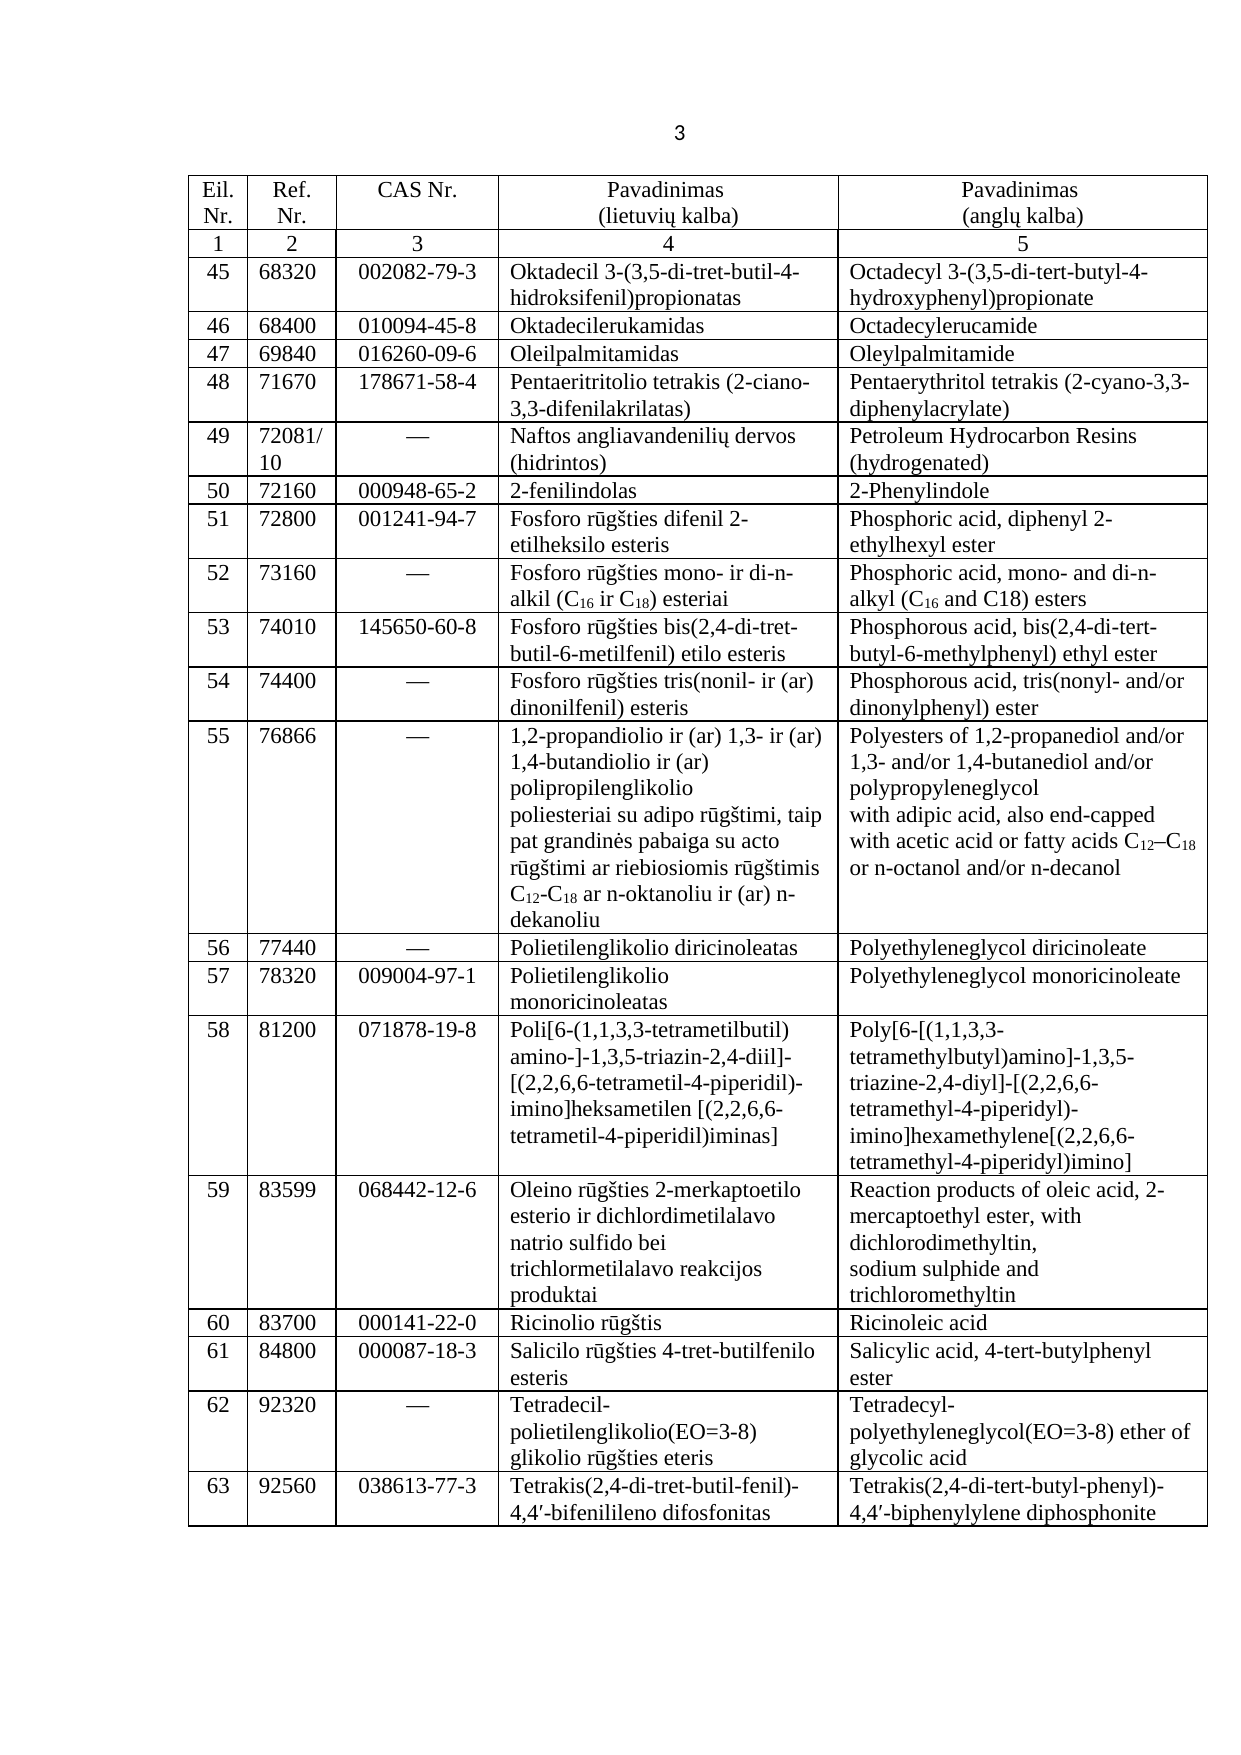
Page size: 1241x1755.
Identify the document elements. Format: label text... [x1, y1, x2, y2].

table_cell 46 [189, 312, 247, 339]
table_cell 178671-58-4 [337, 368, 498, 421]
table_cell Phosphorous acid, tris(nonyl- and/or dinonylphenyl) ester [839, 668, 1207, 720]
table_cell Phosphoric acid, diphenyl 2-ethylhexyl ester [839, 505, 1207, 557]
table_cell Fosforo rūgšties mono- ir di-n-alkil (C16 ir C18) esteriai [499, 559, 837, 612]
table_cell 72160 [248, 477, 335, 503]
table_cell — [337, 668, 498, 720]
table_cell 010094-45-8 [337, 312, 498, 339]
table_cell Ricinolio rūgštis [499, 1310, 837, 1336]
table_header CAS Nr. [337, 176, 498, 229]
table_cell 92560 [248, 1472, 335, 1525]
table_cell 76866 [248, 722, 335, 933]
table_cell — [337, 559, 498, 612]
table_cell 4 [499, 230, 837, 257]
table_cell 60 [189, 1310, 247, 1336]
table_cell Reaction products of oleic acid, 2-mercaptoethyl ester, with dichlorodimethyltin, sodium sulphide and trichloromethyltin [839, 1176, 1207, 1308]
table_cell Naftos angliavandenilių dervos (hidrintos) [499, 423, 837, 475]
table_cell Tetrakis(2,4-di-tret-butil-fenil)-4,4′-bifenilileno difosfonitas [499, 1472, 837, 1525]
table_cell 54 [189, 668, 247, 720]
table_cell Tetrakis(2,4-di-tert-butyl-phenyl)-4,4′-biphenylylene diphosphonite [839, 1472, 1207, 1525]
table_cell 77440 [248, 934, 335, 961]
table_cell 92320 [248, 1392, 335, 1471]
table_cell 52 [189, 559, 247, 612]
table_cell 71670 [248, 368, 335, 421]
table_cell Poli[6-(1,1,3,3-tetrametilbutil) amino-]-1,3,5-triazin-2,4-diil]-[(2,2,6,6-tetrametil-4-piperidil)-imino]heksametilen [(2,2,6,6-tetrametil-4-piperidil)iminas] [499, 1016, 837, 1174]
table_cell Salicylic acid, 4-tert-butylphenyl ester [839, 1337, 1207, 1390]
table_cell 55 [189, 722, 247, 933]
table_cell 145650-60-8 [337, 613, 498, 666]
table_cell 74010 [248, 613, 335, 666]
table_cell 3 [337, 230, 498, 257]
table_cell Fosforo rūgšties tris(nonil- ir (ar) dinonilfenil) esteris [499, 668, 837, 720]
table_cell Octadecyl 3-(3,5-di-tert-butyl-4-hydroxyphenyl)propionate [839, 258, 1207, 311]
table_cell 84800 [248, 1337, 335, 1390]
table_cell 2-Phenylindole [839, 477, 1207, 503]
table_cell Oktadecil 3-(3,5-di-tret-butil-4-hidroksifenil)propionatas [499, 258, 837, 311]
table_header Ref. Nr. [248, 176, 336, 229]
table_cell Fosforo rūgšties difenil 2-etilheksilo esteris [499, 505, 837, 557]
table_cell 1 [189, 230, 247, 257]
table_cell 5 [839, 230, 1207, 257]
table_cell 002082-79-3 [337, 258, 498, 311]
table_cell Octadecylerucamide [839, 312, 1207, 339]
table_header Pavadinimas (anglų kalba) [839, 176, 1207, 229]
table_cell Petroleum Hydrocarbon Resins (hydrogenated) [839, 423, 1207, 475]
table_cell 2 [248, 230, 335, 257]
table_cell 016260-09-6 [337, 340, 498, 367]
table_cell 61 [189, 1337, 247, 1390]
table_cell Oktadecilerukamidas [499, 312, 837, 339]
table_cell 071878-19-8 [337, 1016, 498, 1174]
table_cell 51 [189, 505, 247, 557]
table_cell 068442-12-6 [337, 1176, 498, 1308]
table_cell 74400 [248, 668, 335, 720]
table_cell — [337, 1392, 498, 1471]
table_cell 000948-65-2 [337, 477, 498, 503]
table_cell 49 [189, 423, 247, 475]
table_cell Tetradecil-polietilenglikolio(EO=3-8) glikolio rūgšties eteris [499, 1392, 837, 1471]
table_cell 83700 [248, 1310, 335, 1336]
table_cell 68320 [248, 258, 335, 311]
table_cell Tetradecyl-polyethyleneglycol(EO=3-8) ether of glycolic acid [839, 1392, 1207, 1471]
table_cell Poly[6-[(1,1,3,3-tetramethylbutyl)amino]-1,3,5-triazine-2,4-diyl]-[(2,2,6,6- tetramethyl-4-piperidyl)-imino]hexamethylene[(2,2,6,6-tetramethyl-4-piperidyl)imino] [839, 1016, 1207, 1174]
table_cell 009004-97-1 [337, 962, 498, 1015]
table_cell 57 [189, 962, 247, 1015]
table_cell Polyethyleneglycol monoricinoleate [839, 962, 1207, 1015]
table_cell Pentaeritritolio tetrakis (2-ciano-3,3-difenilakrilatas) [499, 368, 837, 421]
table_cell Polietilenglikolio monoricinoleatas [499, 962, 837, 1015]
table_cell 62 [189, 1392, 247, 1471]
table_cell 72081/10 [248, 423, 335, 475]
table_cell 000087-18-3 [337, 1337, 498, 1390]
table_cell Fosforo rūgšties bis(2,4-di-tret-butil-6-metilfenil) etilo esteris [499, 613, 837, 666]
table_cell — [337, 423, 498, 475]
table_cell 69840 [248, 340, 335, 367]
table_header Eil. Nr. [189, 176, 247, 229]
table_cell 001241-94-7 [337, 505, 498, 557]
table_cell 47 [189, 340, 247, 367]
table_cell 59 [189, 1176, 247, 1308]
table_cell 48 [189, 368, 247, 421]
table_cell 56 [189, 934, 247, 961]
table_cell Oleino rūgšties 2-merkaptoetilo esterio ir dichlordimetilalavo natrio sulfido bei trichlormetilalavo reakcijos produktai [499, 1176, 837, 1308]
table_cell Oleylpalmitamide [839, 340, 1207, 367]
table_cell Pentaerythritol tetrakis (2-cyano-3,3-diphenylacrylate) [839, 368, 1207, 421]
table_cell Oleilpalmitamidas [499, 340, 837, 367]
table_cell 2-fenilindolas [499, 477, 837, 503]
table_cell 45 [189, 258, 247, 311]
table_cell — [337, 934, 498, 961]
table_cell 83599 [248, 1176, 335, 1308]
table_cell Salicilo rūgšties 4-tret-butilfenilo esteris [499, 1337, 837, 1390]
table_cell — [337, 722, 498, 933]
table_cell 68400 [248, 312, 335, 339]
table_cell Ricinoleic acid [839, 1310, 1207, 1336]
table_cell 1,2-propandiolio ir (ar) 1,3- ir (ar) 1,4-butandiolio ir (ar) polipropilenglikolio poliesteriai su adipo rūgštimi, taip pat grandinės pabaiga su acto rūgštimi ar riebiosiomis rūgštimis C12-C18 ar n-oktanoliu ir (ar) n-dekanoliu [499, 722, 837, 933]
table_cell 50 [189, 477, 247, 503]
table_cell 63 [189, 1472, 247, 1525]
table_cell 72800 [248, 505, 335, 557]
table_cell 038613-77-3 [337, 1472, 498, 1525]
table_cell Polietilenglikolio diricinoleatas [499, 934, 837, 961]
table_cell 58 [189, 1016, 247, 1174]
table_header Pavadinimas (lietuvių kalba) [499, 176, 838, 229]
table_cell 81200 [248, 1016, 335, 1174]
table_cell Polyethyleneglycol diricinoleate [839, 934, 1207, 961]
table_cell Polyesters of 1,2-propanediol and/or 1,3- and/or 1,4-butanediol and/or polypropyleneglycol with adipic acid, also end-capped with acetic acid or fatty acids C12–C18 or n-octanol and/or n-decanol [839, 722, 1207, 933]
table_cell Phosphoric acid, mono- and di-n-alkyl (C16 and C18) esters [839, 559, 1207, 612]
table_cell 73160 [248, 559, 335, 612]
table_cell 000141-22-0 [337, 1310, 498, 1336]
table_cell 53 [189, 613, 247, 666]
table_cell Phosphorous acid, bis(2,4-di-tert-butyl-6-methylphenyl) ethyl ester [839, 613, 1207, 666]
table_cell 78320 [248, 962, 335, 1015]
